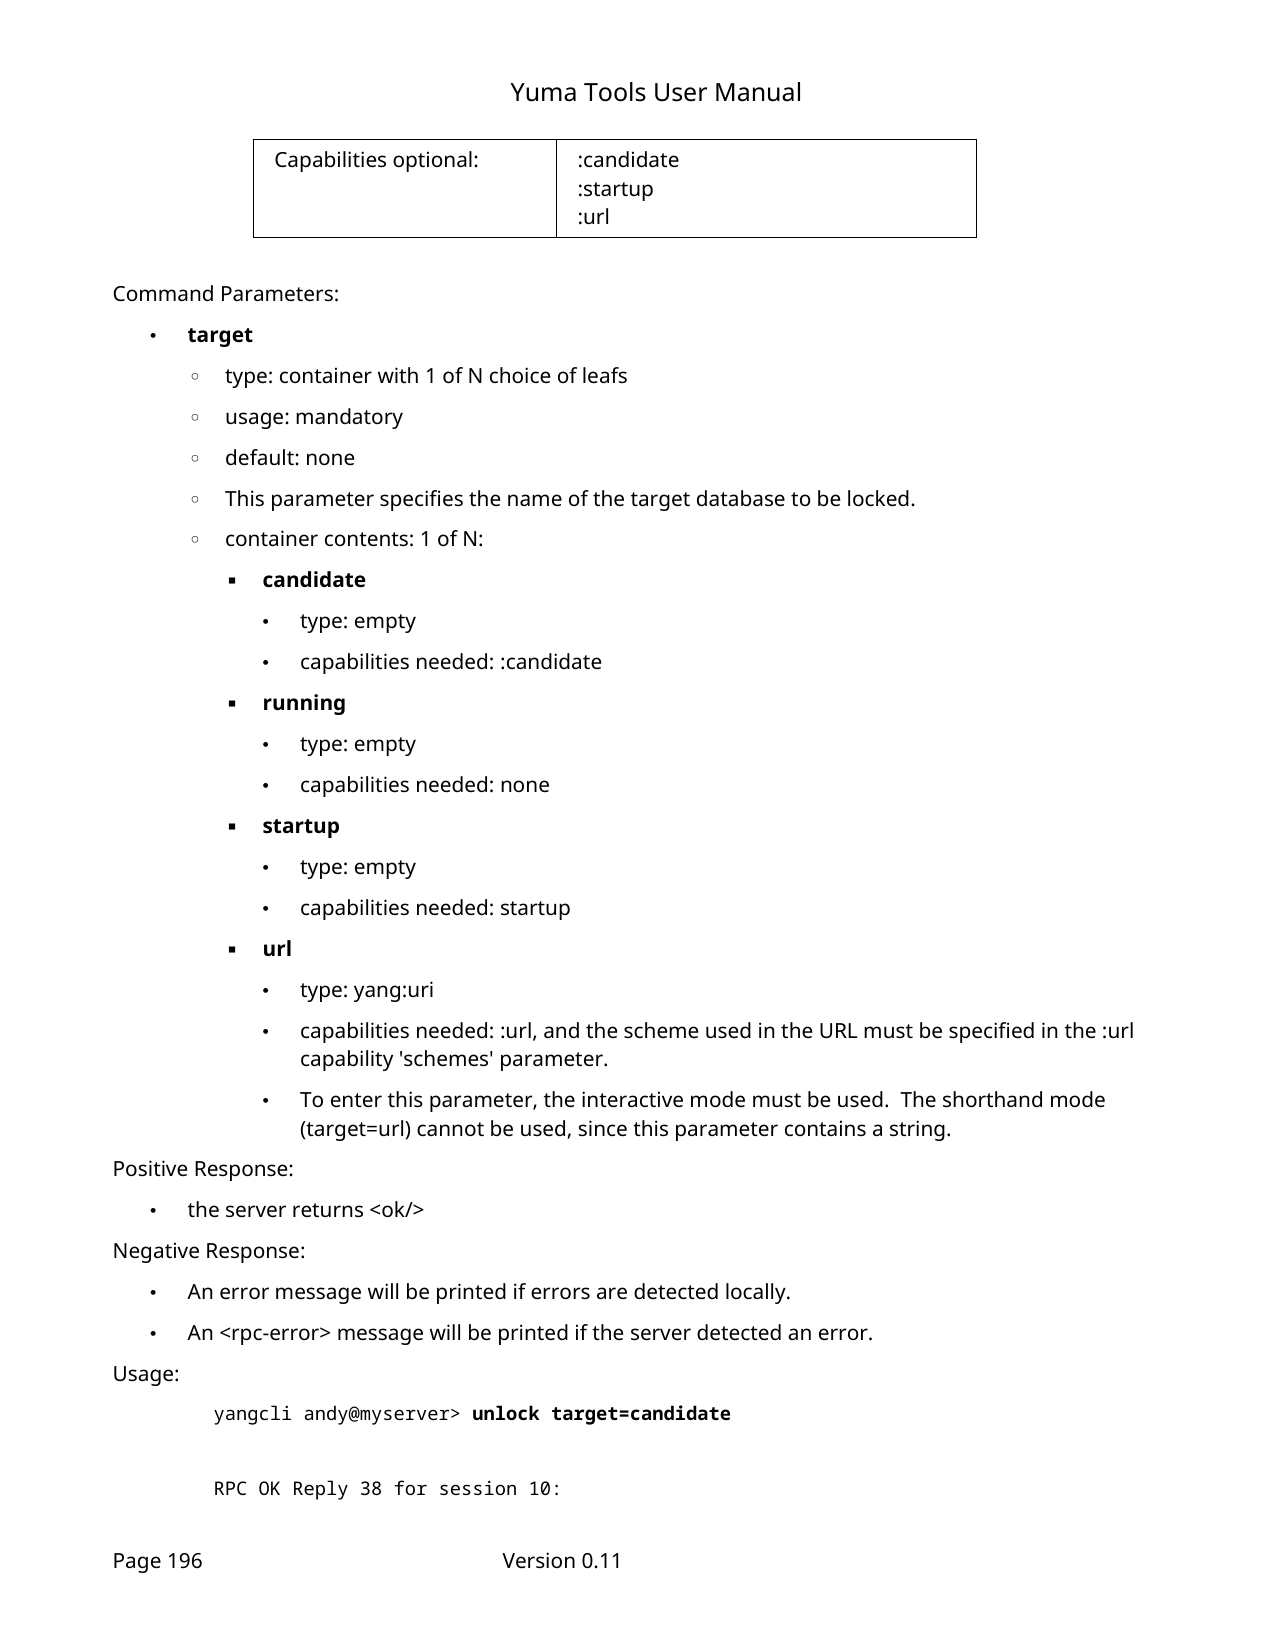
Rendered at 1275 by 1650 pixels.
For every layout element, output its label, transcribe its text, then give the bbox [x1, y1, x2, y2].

list type: yang:uri [262, 975, 1200, 1003]
list type: empty [262, 852, 1200, 881]
text Positive Response: [112, 1154, 1200, 1183]
list target [150, 320, 1200, 348]
text RPC OK Reply 38 for session 10: [139, 1475, 1200, 1501]
list type: empty [262, 729, 1200, 758]
table_cell Capabilities optional: [254, 140, 556, 237]
list type: empty [262, 606, 1200, 635]
list An <rpc-error> message will be printed if the server detected an error. [150, 1318, 1200, 1347]
list running [225, 688, 1200, 717]
list default: none [187, 443, 1200, 471]
list capabilities needed: startup [262, 893, 1200, 921]
text Command Parameters: [112, 279, 1200, 307]
list capabilities needed: :url, and the scheme used in the URL must be specified in the :url capability 'schemes' parameter. [262, 1016, 1200, 1073]
list type: container with 1 of N choice of leafs [187, 361, 1200, 389]
text Negative Response: [112, 1236, 1200, 1265]
list startup [225, 811, 1200, 839]
text yangcli andy@myserver> unlock target=candidate [139, 1400, 1200, 1426]
list container contents: 1 of N: [187, 524, 1200, 553]
list url [225, 934, 1200, 962]
list capabilities needed: none [262, 770, 1200, 799]
list usage: mandatory [187, 402, 1200, 430]
table_cell :candidate :startup :url [557, 140, 976, 237]
list capabilities needed: :candidate [262, 647, 1200, 676]
list To enter this parameter, the interactive mode must be used. The shorthand mode (target=url) cannot be used, since this parameter contains a string. [262, 1085, 1200, 1142]
list An error message will be printed if errors are detected locally. [150, 1277, 1200, 1306]
text Usage: [112, 1359, 1200, 1388]
list candidate [225, 566, 1200, 594]
list the server returns <ok/> [150, 1196, 1200, 1224]
list This parameter specifies the name of the target database to be locked. [187, 484, 1200, 512]
